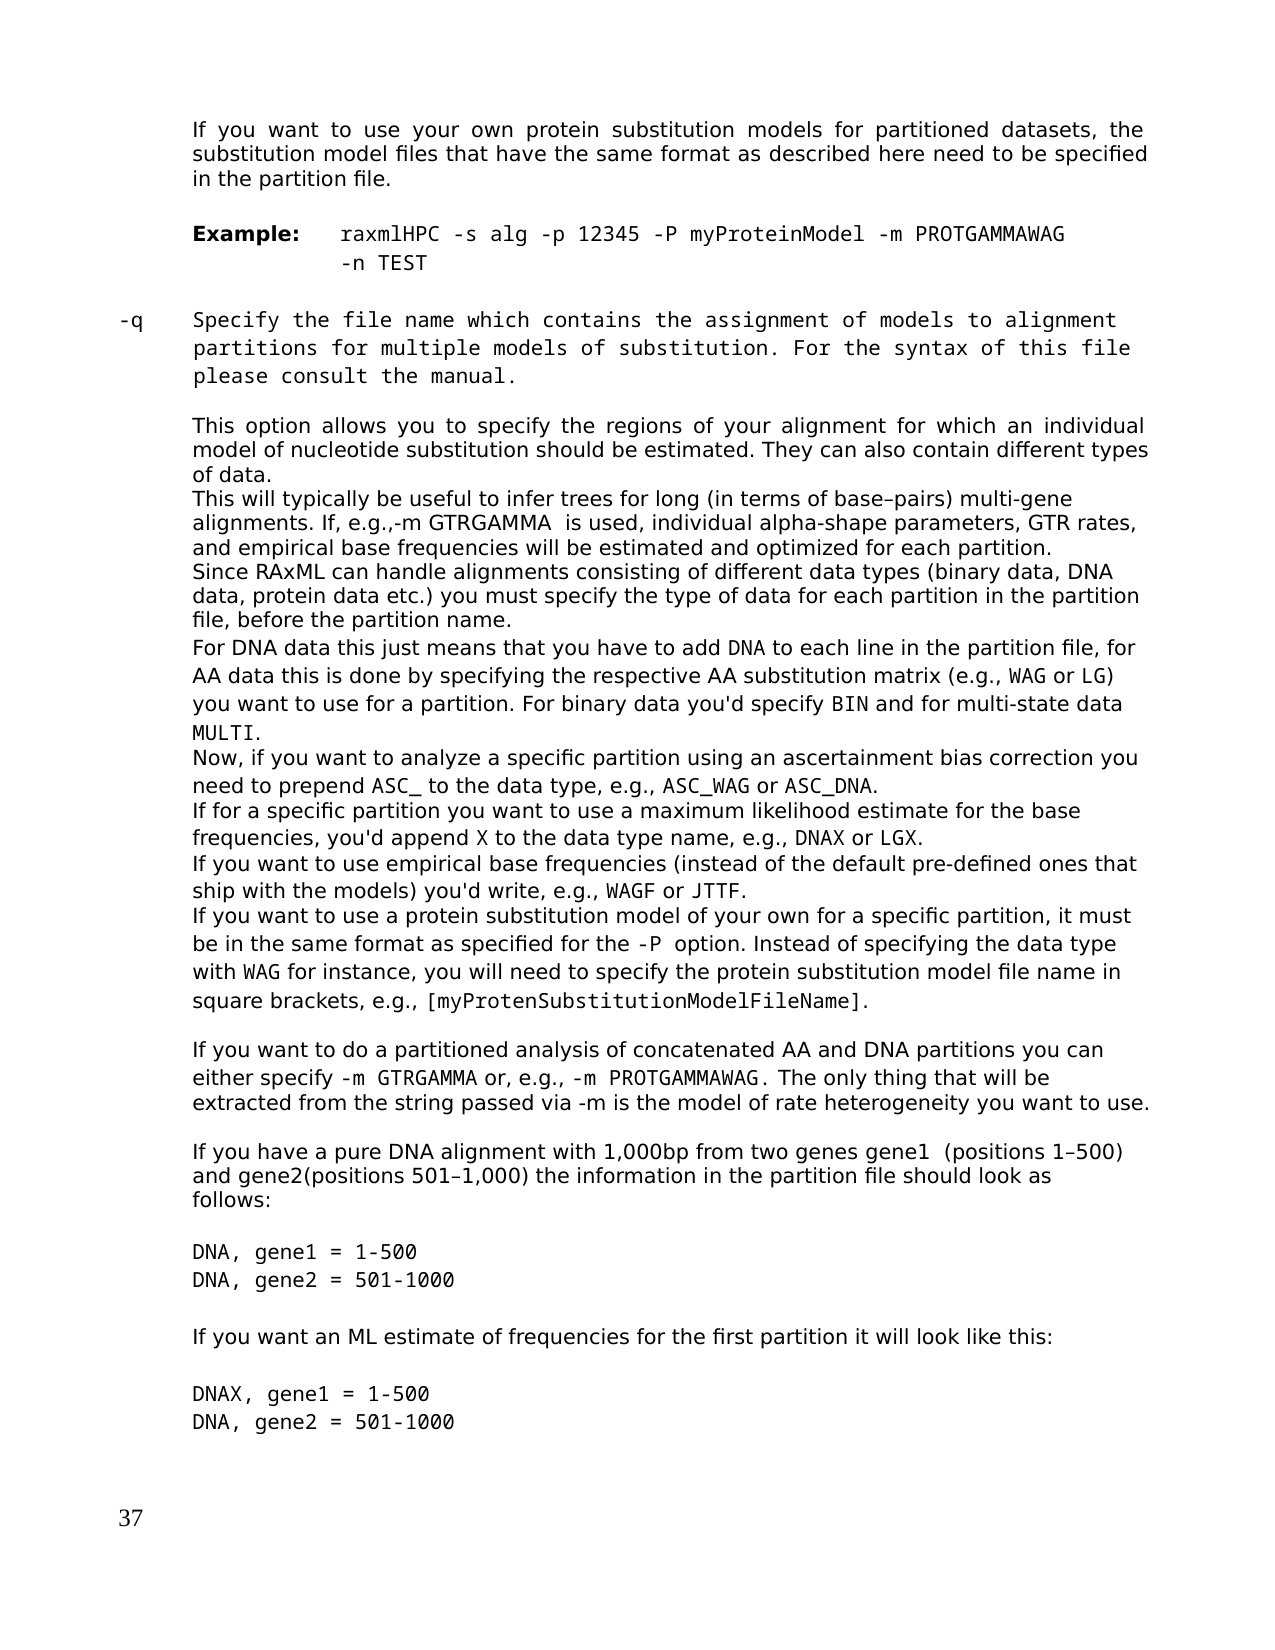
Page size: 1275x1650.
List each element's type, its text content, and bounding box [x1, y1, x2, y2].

text -n TEST [118, 248, 1157, 276]
text DNAX, gene1 = 1-500 [118, 1379, 1157, 1407]
text This will typically be useful to infer trees for long (in terms of base–pairs) multi-gene [118, 487, 1157, 511]
text DNA, gene2 = 501-1000 [118, 1265, 1157, 1294]
text alignments. If, e.g.,-m GTRGAMMA is used, individual alpha-shape parameters, GTR rates, and empirical base frequencies will be estimated and optimized for each partition. [118, 511, 1157, 560]
text DNA, gene2 = 501-1000 [118, 1407, 1157, 1436]
text partitions for multiple models of substitution. For the syntax of this file [118, 333, 1157, 362]
text Now, if you want to analyze a specific partition using an ascertainment bias correction you need to prepend ASC_ to the data type, e.g., ASC_WAG or ASC_DNA. [118, 746, 1157, 799]
text please consult the manual. [118, 362, 1157, 390]
text If you want to do a partitioned analysis of concatenated AA and DNA partitions you can either specify -m GTRGAMMA or, e.g., -m PROTGAMMAWAG. The only thing that will be extracted from the string passed via -m is the model of rate heterogeneity you want to use. [118, 1038, 1157, 1115]
text If you want to use empirical base frequencies (instead of the default pre-defined ones that ship with the models) you'd write, e.g., WAGF or JTTF. [118, 852, 1157, 904]
text -q Specify the file name which contains the assignment of models to alignment [118, 305, 1157, 333]
text Since RAxML can handle alignments consisting of different data types (binary data, DNA data, protein data etc.) you must specify the type of data for each partition in the partition file, before the partition name. [118, 560, 1157, 633]
text This option allows you to specify the regions of your alignment for which an individual model of nucleotide substitution should be estimated. They can also contain different types of data. [118, 414, 1157, 487]
text If you have a pure DNA alignment with 1,000bp from two genes gene1 (positions 1–500) and gene2(positions 501–1,000) the information in the partition file should look as follows: [118, 1140, 1157, 1212]
text Example: raxmlHPC -s alg -p 12345 -P myProteinModel -m PROTGAMMAWAG [118, 219, 1157, 248]
text If you want to use a protein substitution model of your own for a specific partition, it must be in the same format as specified for the -P option. Instead of specifying the data type with WAG for instance, you will need to specify the protein substitution model file name in square brackets, e.g., [myProtenSubstitutionModelFileName]. [118, 904, 1157, 1014]
text DNA, gene1 = 1-500 [118, 1237, 1157, 1265]
text If you want an ML estimate of frequencies for the first partition it will look like this: [118, 1322, 1157, 1351]
text For DNA data this just means that you have to add DNA to each line in the partition file, for AA data this is done by specifying the respective AA substitution matrix (e.g., WAG or LG) you want to use for a partition. For binary data you'd specify BIN and for multi-state data MULTI. [118, 633, 1157, 746]
text If you want to use your own protein substitution models for partitioned datasets, the substitution model files that have the same format as described here need to be specified in the partition file. [118, 118, 1157, 191]
text If for a specific partition you want to use a maximum likelihood estimate for the base frequencies, you'd append X to the data type name, e.g., DNAX or LGX. [118, 799, 1157, 852]
